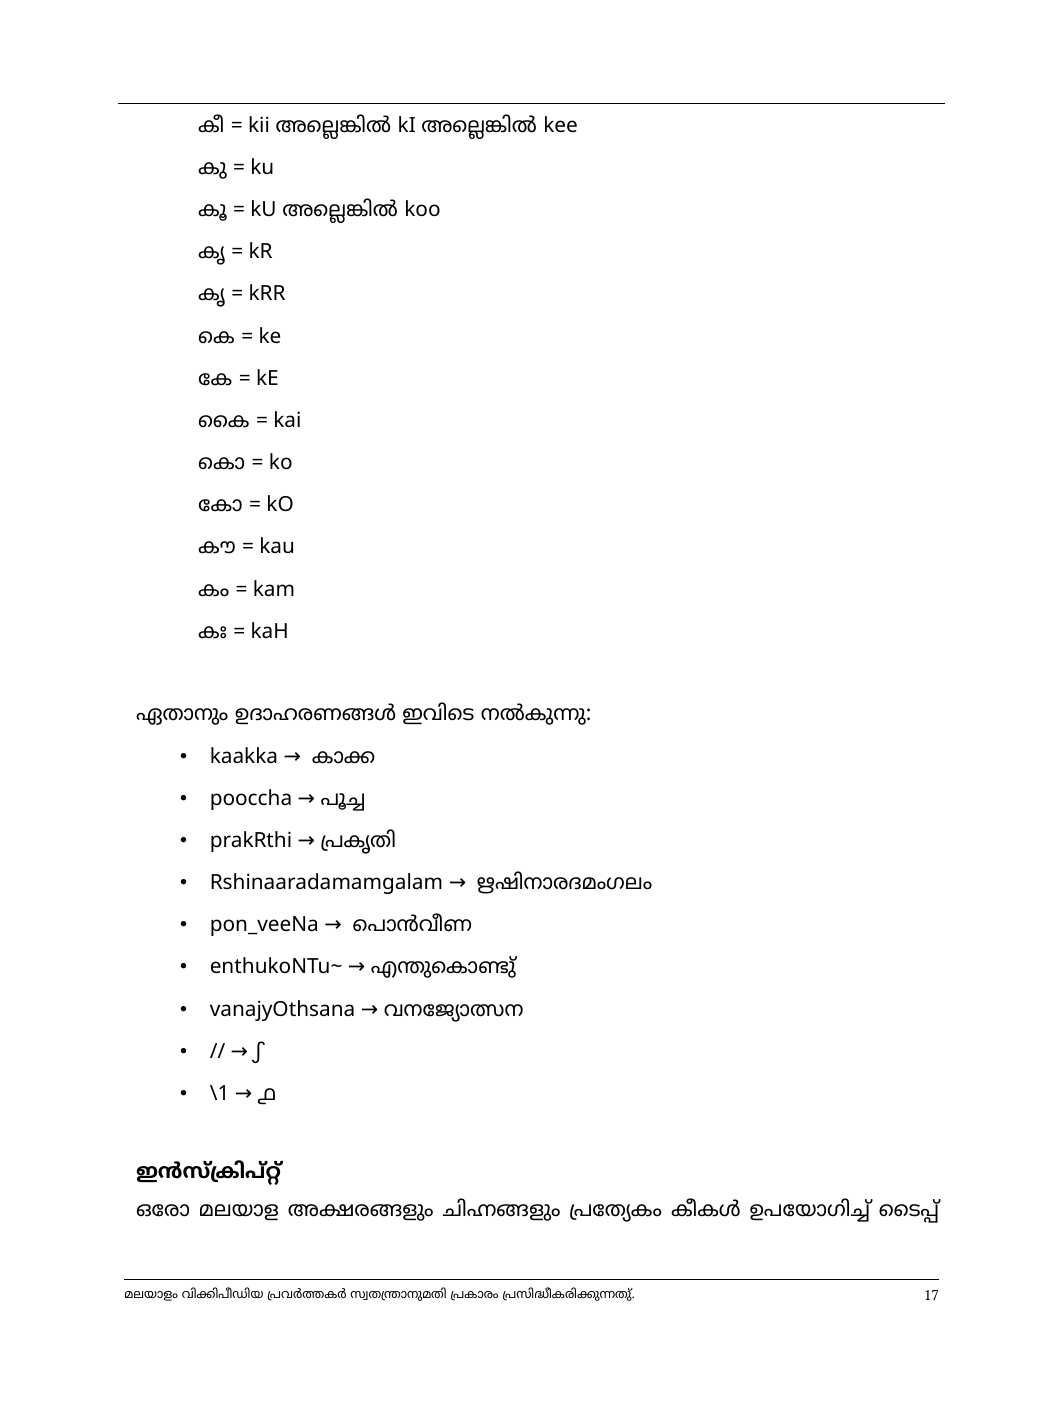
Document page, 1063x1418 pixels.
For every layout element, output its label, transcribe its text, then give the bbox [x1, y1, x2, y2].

text കോ = kO [124, 489, 939, 520]
subtitle ഇന്‍സ്ക്രിപ്റ്റ് [124, 1161, 939, 1187]
text കൃ = kRR [124, 278, 939, 309]
text കം = kam [124, 574, 939, 604]
text കൂ = kU അല്ലെങ്കില്‍ koo [124, 194, 939, 224]
text കൈ = kai [124, 405, 939, 435]
list vanajyOthsana → വനജ്യോത്സന [168, 994, 939, 1024]
text കൃ = kR [124, 236, 939, 267]
text ഒരോ മലയാള അക്ഷരങ്ങളും ചിഹ്നങ്ങളും പ്രത്യേകം കീകള്‍ ഉപയോഗിച്ച് ടൈപ്പ് [124, 1199, 939, 1225]
text കു = ku [124, 152, 939, 182]
list pooccha → പൂച്ച [168, 783, 939, 813]
list enthukoNTu~ → എന്തുകൊണ്ടു് [168, 952, 939, 982]
list \1 → ൧ [168, 1078, 939, 1108]
list pon_veeNa → പൊന്‍വീണ [168, 909, 939, 940]
list kaakka → കാക്ക [168, 741, 939, 771]
text ഏതാനും ഉദാഹരണങ്ങള്‍ ഇവിടെ നല്‍കുന്നു: [124, 698, 939, 729]
list prakRthi → പ്രകൃതി [168, 825, 939, 855]
list // → ഽ [168, 1036, 939, 1066]
text കൊ = ko [124, 447, 939, 478]
text കേ = kE [124, 363, 939, 393]
text കെ = ke [124, 321, 939, 351]
text കൗ = kau [124, 532, 939, 562]
text കഃ = kaH [124, 616, 939, 646]
text കീ = kii അല്ലെങ്കില്‍ kI അല്ലെങ്കില്‍ kee [124, 110, 939, 140]
list Rshinaaradamamgalam → ഋഷിനാരദമംഗലം [168, 867, 939, 898]
